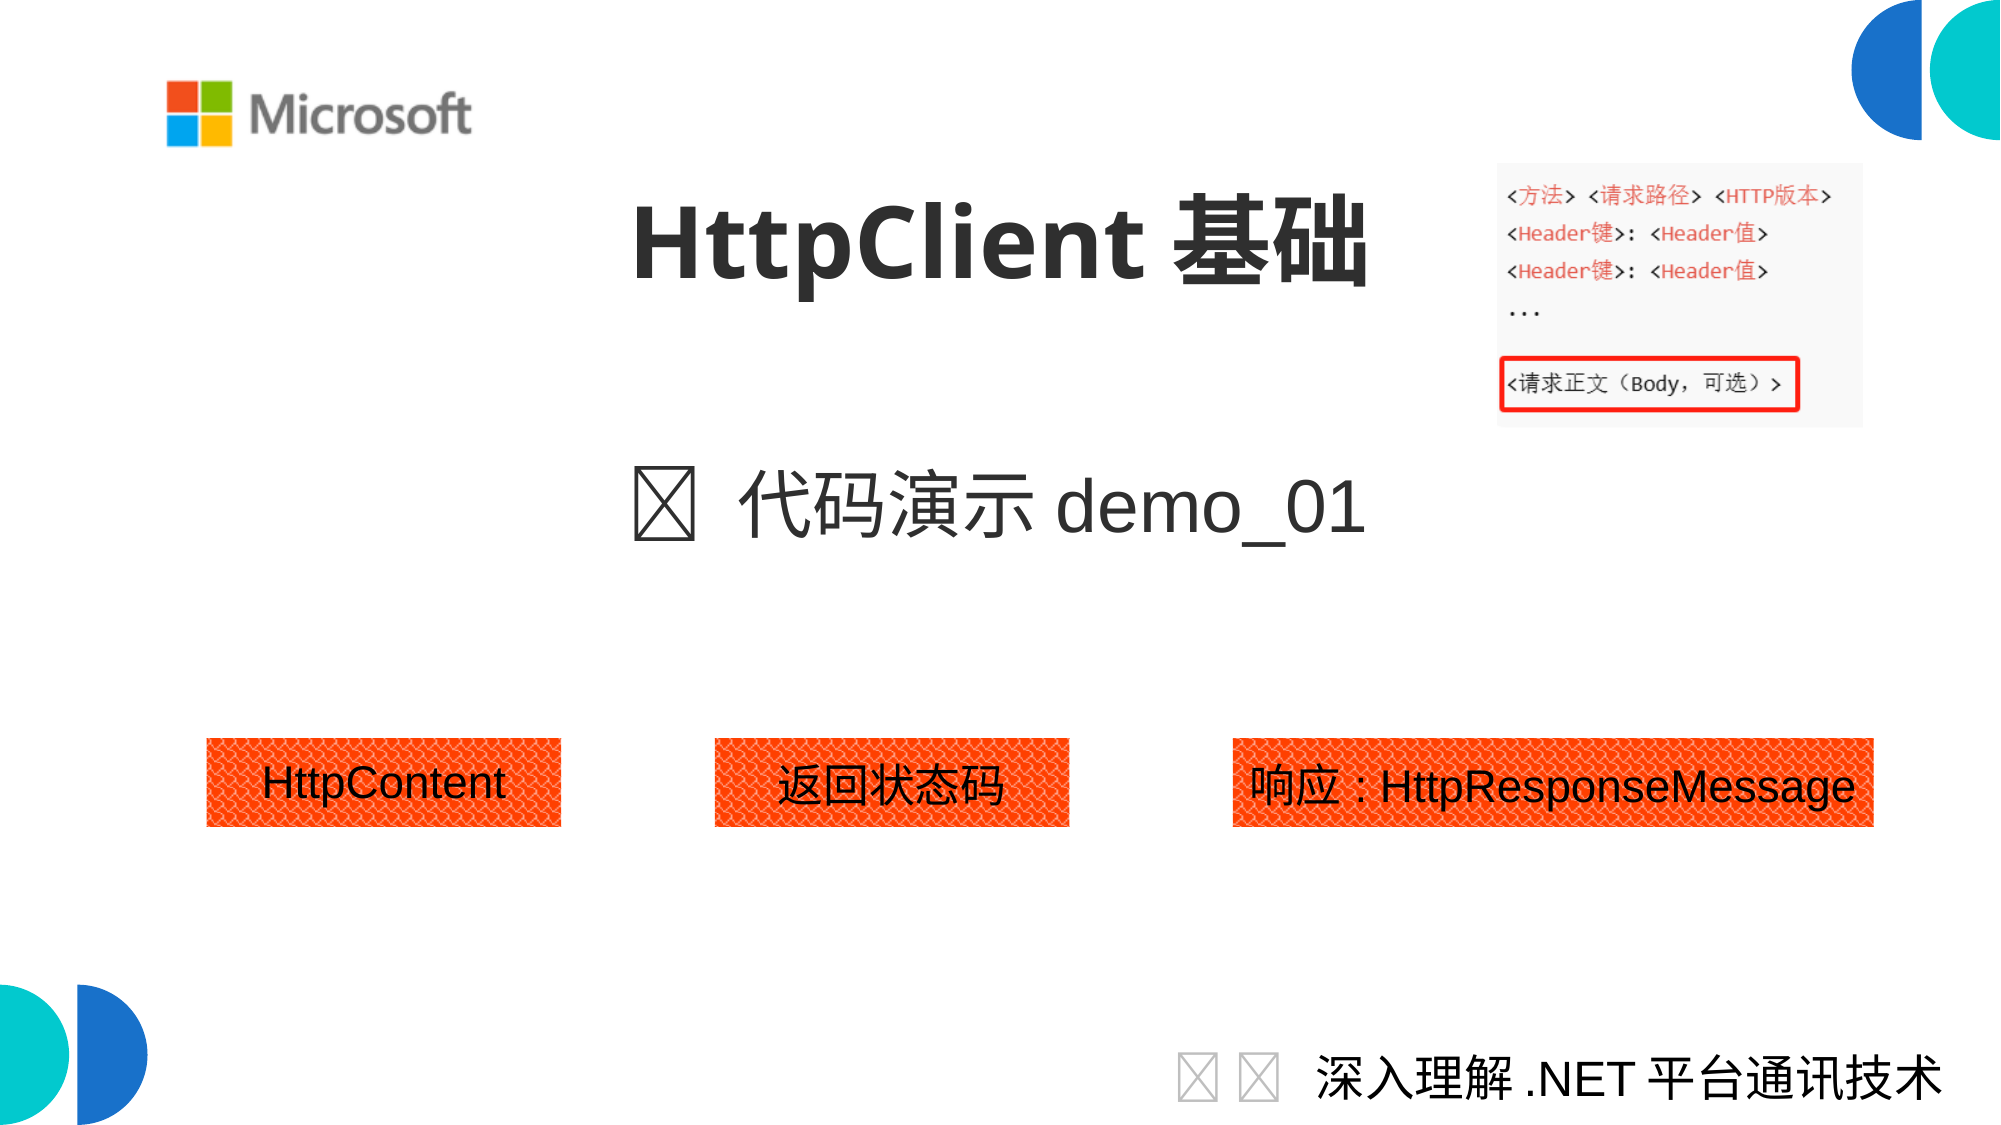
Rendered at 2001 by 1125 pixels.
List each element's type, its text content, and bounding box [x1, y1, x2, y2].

picture [85, 41, 552, 189]
text_box 🚀 代码演示demo_01 [205, 405, 1792, 619]
text_box HttpContent [206, 738, 562, 827]
title HttpClient基础 [138, 145, 1862, 332]
picture [1497, 163, 1863, 440]
text_box 返回状态码 [714, 738, 1070, 827]
text_box 响应: HttpResponseMessage [1232, 738, 1874, 827]
subtitle 🚀 🚀 深入理解.NET平台通讯技术 [1173, 1046, 1952, 1107]
